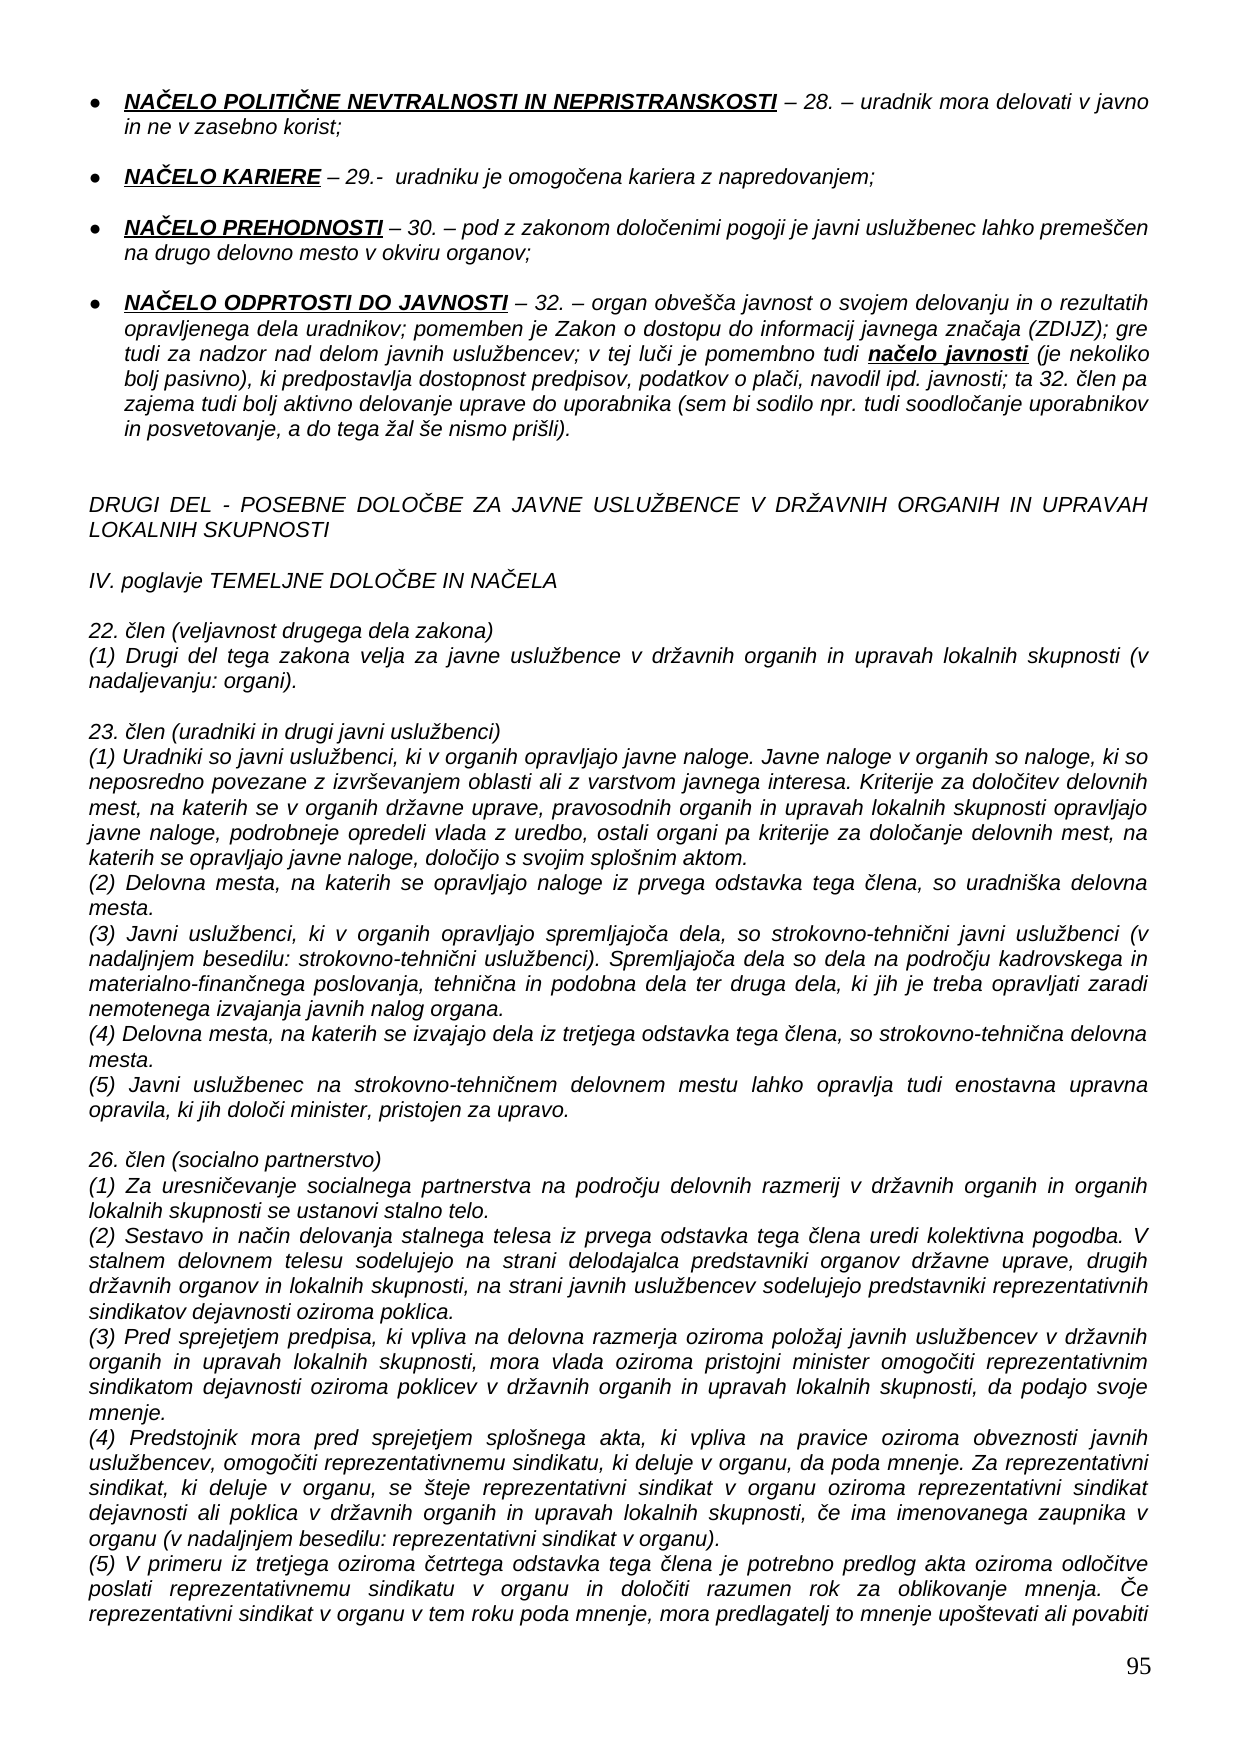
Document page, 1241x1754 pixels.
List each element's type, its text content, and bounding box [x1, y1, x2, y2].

text (1) Uradniki so javni uslužbenci, ki v organih opravljajo javne naloge. Javne naloge v organih so naloge, ki so neposredno povezane z izvrševanjem oblasti ali z varstvom javnega interesa. Kriterije za določitev delovnih mest, na katerih se v organih državne uprave, pravosodnih organih in upravah lokalnih skupnosti opravljajo javne naloge, podrobneje opredeli vlada z uredbo, ostali organi pa kriterije za določanje delovnih mest, na katerih se opravljajo javne naloge, določijo s svojim splošnim aktom. [89, 744, 1152, 870]
list načelo kariere – 29.- uradniku je omogočena kariera z napredovanjem; [89, 164, 1152, 189]
text (1) Drugi del tega zakona velja za javne uslužbence v državnih organih in upravah lokalnih skupnosti (v nadaljevanju: organi). [89, 643, 1152, 694]
text (2) Delovna mesta, na katerih se opravljajo naloge iz prvega odstavka tega člena, so uradniška delovna mesta. (3) Javni uslužbenci, ki v organih opravljajo spremljajoča dela, so strokovno-tehnični javni uslužbenci (v nadaljnjem besedilu: strokovno-tehnični uslužbenci). Spremljajoča dela so dela na področju kadrovskega in materialno-finančnega poslovanja, tehnična in podobna dela ter druga dela, ki jih je treba opravljati zaradi nemotenega izvajanja javnih nalog organa. [89, 870, 1152, 1021]
list načelo odprtosti do javnosti – 32. – organ obvešča javnost o svojem delovanju in o rezultatih opravljenega dela uradnikov; pomemben je Zakon o dostopu do informacij javnega značaja (ZDIJZ); gre tudi za nadzor nad delom javnih uslužbencev; v tej luči je pomembno tudi načelo javnosti (je nekoliko bolj pasivno), ki predpostavlja dostopnost predpisov, podatkov o plači, navodil ipd. javnosti; ta 32. člen pa zajema tudi bolj aktivno delovanje uprave do uporabnika (sem bi sodilo npr. tudi soodločanje uporabnikov in posvetovanje, a do tega žal še nismo prišli). [89, 290, 1152, 442]
text IV. poglavje TEMELJNE DOLOČBE IN NAČELA [89, 542, 1152, 593]
text 22. člen (veljavnost drugega dela zakona) [89, 593, 1152, 643]
text 23. člen (uradniki in drugi javni uslužbenci) [89, 719, 1152, 744]
text 26. člen (socialno partnerstvo) [89, 1147, 1152, 1173]
list načelo prehodnosti – 30. – pod z zakonom določenimi pogoji je javni uslužbenec lahko premeščen na drugo delovno mesto v okviru organov; [89, 215, 1152, 265]
text (5) Javni uslužbenec na strokovno-tehničnem delovnem mestu lahko opravlja tudi enostavna upravna opravila, ki jih določi minister, pristojen za upravo. [89, 1072, 1152, 1122]
text (2) Sestavo in način delovanja stalnega telesa iz prvega odstavka tega člena uredi kolektivna pogodba. V stalnem delovnem telesu sodelujejo na strani delodajalca predstavniki organov državne uprave, drugih državnih organov in lokalnih skupnosti, na strani javnih uslužbencev sodelujejo predstavniki reprezentativnih sindikatov dejavnosti oziroma poklica. [89, 1223, 1152, 1324]
text (5) V primeru iz tretjega oziroma četrtega odstavka tega člena je potrebno predlog akta oziroma odločitve poslati reprezentativnemu sindikatu v organu in določiti razumen rok za oblikovanje mnenja. Če reprezentativni sindikat v organu v tem roku poda mnenje, mora predlagatelj to mnenje upoštevati ali povabiti [89, 1551, 1152, 1626]
text (4) Delovna mesta, na katerih se izvajajo dela iz tretjega odstavka tega člena, so strokovno-tehnična delovna mesta. [89, 1021, 1152, 1072]
text (1) Za uresničevanje socialnega partnerstva na področju delovnih razmerij v državnih organih in organih lokalnih skupnosti se ustanovi stalno telo. [89, 1173, 1152, 1223]
text (3) Pred sprejetjem predpisa, ki vpliva na delovna razmerja oziroma položaj javnih uslužbencev v državnih organih in upravah lokalnih skupnosti, mora vlada oziroma pristojni minister omogočiti reprezentativnim sindikatom dejavnosti oziroma poklicev v državnih organih in upravah lokalnih skupnosti, da podajo svoje mnenje. (4) Predstojnik mora pred sprejetjem splošnega akta, ki vpliva na pravice oziroma obveznosti javnih uslužbencev, omogočiti reprezentativnemu sindikatu, ki deluje v organu, da poda mnenje. Za reprezentativni sindikat, ki deluje v organu, se šteje reprezentativni sindikat v organu oziroma reprezentativni sindikat dejavnosti ali poklica v državnih organih in upravah lokalnih skupnosti, če ima imenovanega zaupnika v organu (v nadaljnjem besedilu: reprezentativni sindikat v organu). [89, 1324, 1152, 1551]
text DRUGI DEL - POSEBNE DOLOČBE ZA JAVNE USLUŽBENCE V DRŽAVNIH ORGANIH IN UPRAVAH LOKALNIH SKUPNOSTI [89, 492, 1152, 542]
list načelo politične nevtralnosti in nepristranskosti – 28. – uradnik mora delovati v javno in ne v zasebno korist; [89, 89, 1152, 139]
